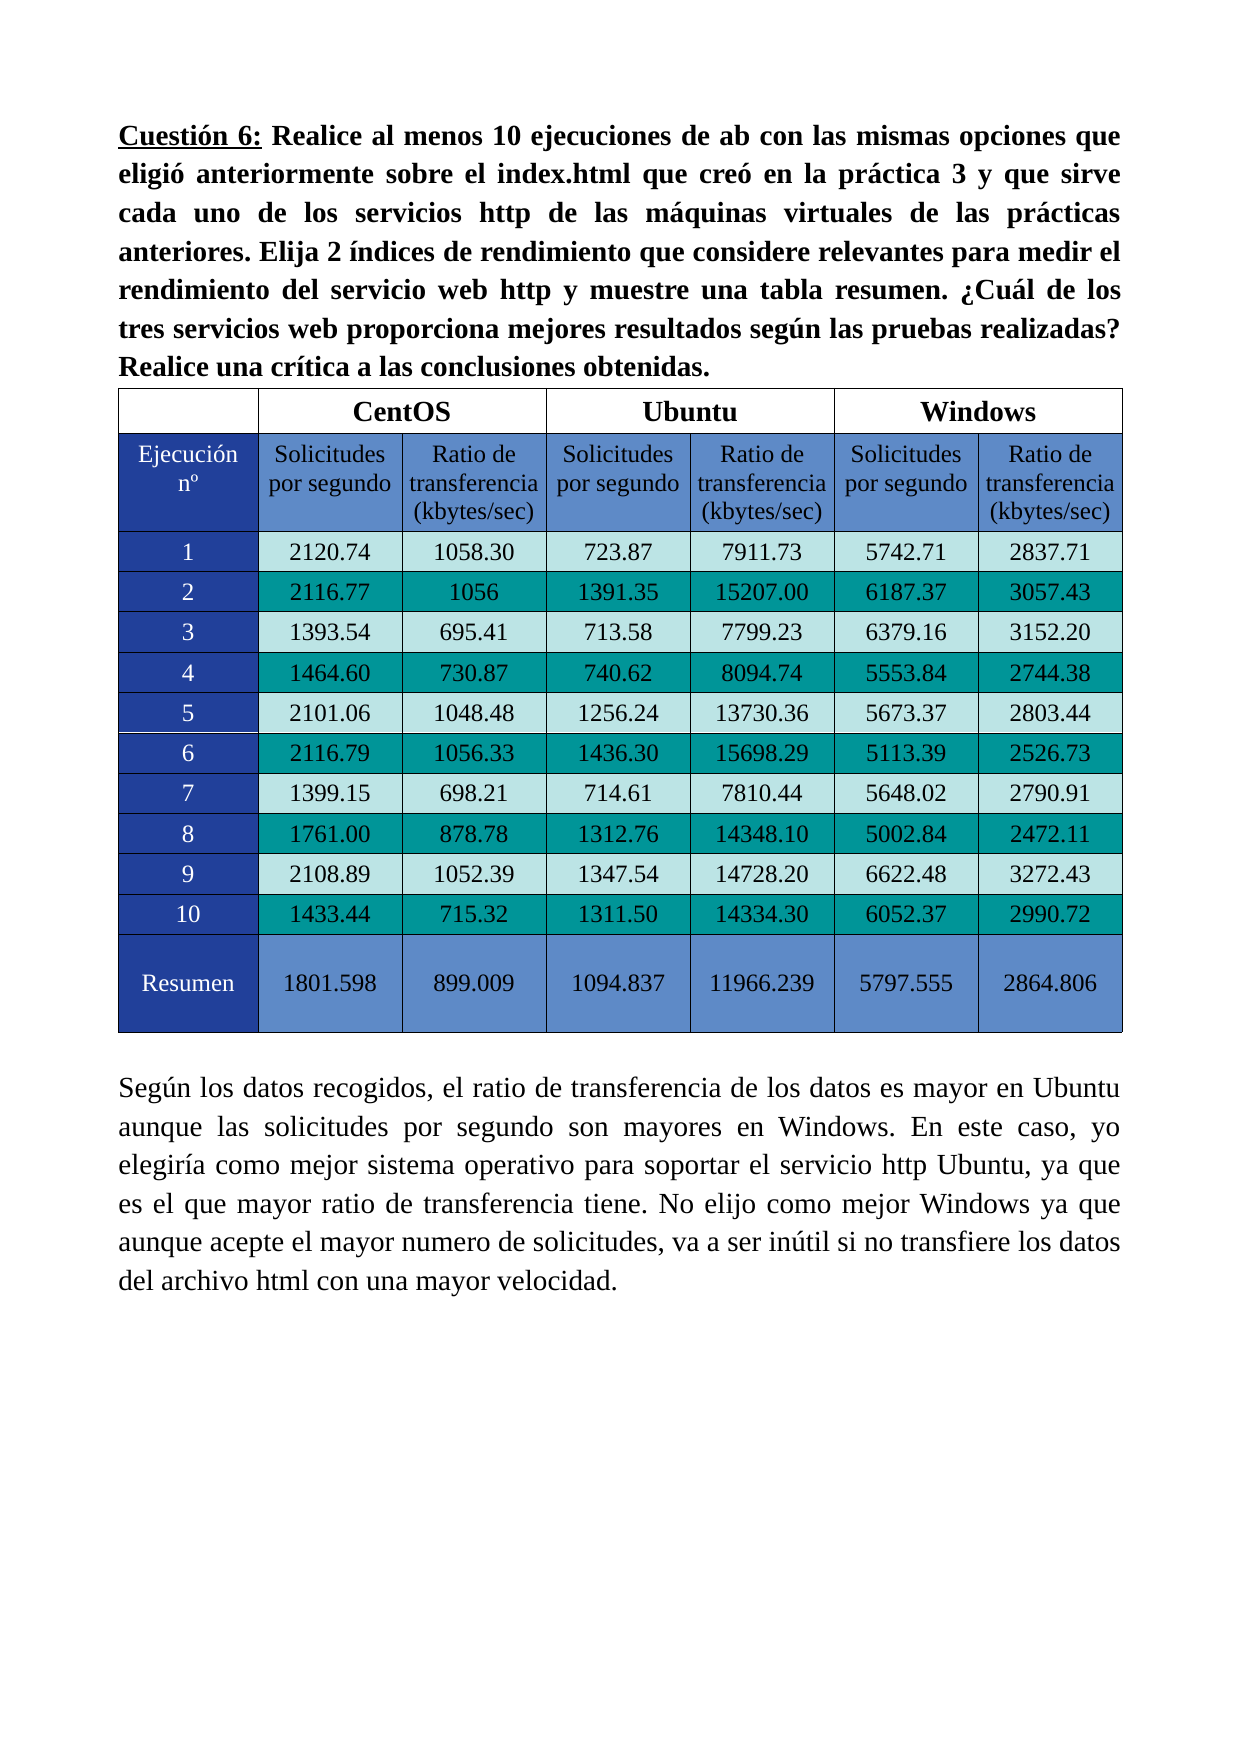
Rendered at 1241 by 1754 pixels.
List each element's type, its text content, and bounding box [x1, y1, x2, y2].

table_cell 1056 [403, 572, 546, 611]
table_cell 6622.48 [835, 854, 978, 894]
table_cell 2837.71 [979, 532, 1122, 571]
table_cell 3 [119, 612, 258, 652]
table_cell 878.78 [403, 814, 546, 853]
table_cell 1 [119, 532, 258, 571]
table_cell 1391.35 [547, 572, 690, 611]
table_cell 1094.837 [547, 935, 690, 1032]
table_cell 11966.239 [691, 935, 834, 1032]
table_cell 10 [119, 895, 258, 934]
table_cell Solicitudes por segundo [259, 434, 402, 531]
table_cell 715.32 [403, 895, 546, 934]
table_cell 2120.74 [259, 532, 402, 571]
table_cell 2790.91 [979, 774, 1122, 813]
table_cell 6187.37 [835, 572, 978, 611]
table_cell 723.87 [547, 532, 690, 571]
table_cell Resumen [119, 935, 258, 1032]
table_cell 2 [119, 572, 258, 611]
table_cell 1052.39 [403, 854, 546, 894]
table_cell 15207.00 [691, 572, 834, 611]
table_cell Solicitudes por segundo [547, 434, 690, 531]
table_cell 7 [119, 774, 258, 813]
table_cell 2108.89 [259, 854, 402, 894]
table_header [119, 389, 258, 433]
table_cell 899.009 [403, 935, 546, 1032]
table_cell 7810.44 [691, 774, 834, 813]
table_cell 2116.77 [259, 572, 402, 611]
table_cell 13730.36 [691, 693, 834, 732]
table_cell 5797.555 [835, 935, 978, 1032]
table_cell 2472.11 [979, 814, 1122, 853]
table_cell 1464.60 [259, 653, 402, 692]
table_cell 713.58 [547, 612, 690, 652]
table_header Ubuntu [547, 389, 834, 433]
table_cell 1311.50 [547, 895, 690, 934]
table_cell 1399.15 [259, 774, 402, 813]
table_cell 2526.73 [979, 734, 1122, 773]
table_cell 6 [119, 734, 258, 773]
table_cell 3057.43 [979, 572, 1122, 611]
table_cell 2864.806 [979, 935, 1122, 1032]
table_cell 5742.71 [835, 532, 978, 571]
table_cell 3152.20 [979, 612, 1122, 652]
table_cell 5553.84 [835, 653, 978, 692]
table_cell 1056.33 [403, 734, 546, 773]
table_cell 714.61 [547, 774, 690, 813]
table_cell 2803.44 [979, 693, 1122, 732]
table_cell 2744.38 [979, 653, 1122, 692]
table_cell 5002.84 [835, 814, 978, 853]
table_cell 14348.10 [691, 814, 834, 853]
table_cell 740.62 [547, 653, 690, 692]
text Según los datos recogidos, el ratio de transferencia de los datos es mayor en Ubuntu aunque las solicitudes por segundo son mayores en Windows. En este caso, yo elegiría como mejor sistema operativo para soportar el servicio http Ubuntu, ya que es el que mayor ratio de transferencia tiene. No elijo como mejor Windows ya que aunque acepte el mayor numero de solicitudes, va a ser inútil si no transfiere los datos del archivo html con una mayor velocidad. [118, 1070, 1122, 1297]
table_cell 8094.74 [691, 653, 834, 692]
table_cell Ratio de transferencia (kbytes/sec) [979, 434, 1122, 531]
table_cell 2101.06 [259, 693, 402, 732]
table_cell 7799.23 [691, 612, 834, 652]
table_header CentOS [259, 389, 546, 433]
table_cell 1312.76 [547, 814, 690, 853]
table_cell 1347.54 [547, 854, 690, 894]
table_cell 1048.48 [403, 693, 546, 732]
table_cell 6052.37 [835, 895, 978, 934]
table_cell 14334.30 [691, 895, 834, 934]
table_cell Ejecución nº [119, 434, 258, 531]
table_cell 5648.02 [835, 774, 978, 813]
table_cell 9 [119, 854, 258, 894]
table_cell 15698.29 [691, 734, 834, 773]
table_header Windows [835, 389, 1122, 433]
table_cell 4 [119, 653, 258, 692]
table_cell 1256.24 [547, 693, 690, 732]
table_cell Ratio de transferencia (kbytes/sec) [403, 434, 546, 531]
table_cell Solicitudes por segundo [835, 434, 978, 531]
table_cell 1436.30 [547, 734, 690, 773]
table_cell 5673.37 [835, 693, 978, 732]
table_cell 1761.00 [259, 814, 402, 853]
table_cell 8 [119, 814, 258, 853]
table_cell 5 [119, 693, 258, 732]
table_cell 5113.39 [835, 734, 978, 773]
table_cell 6379.16 [835, 612, 978, 652]
table_cell 3272.43 [979, 854, 1122, 894]
table_cell 7911.73 [691, 532, 834, 571]
table_cell 2116.79 [259, 734, 402, 773]
table_cell Ratio de transferencia (kbytes/sec) [691, 434, 834, 531]
table_cell 1058.30 [403, 532, 546, 571]
table_cell 1393.54 [259, 612, 402, 652]
table_cell 698.21 [403, 774, 546, 813]
table_cell 14728.20 [691, 854, 834, 894]
text Cuestión 6: Realice al menos 10 ejecuciones de ab con las mismas opciones que eligió anteriormente sobre el index.html que creó en la práctica 3 y que sirve cada uno de los servicios http de las máquinas virtuales de las prácticas anteriores. Elija 2 índices de rendimiento que considere relevantes para medir el rendimiento del servicio web http y muestre una tabla resumen. ¿Cuál de los tres servicios web proporciona mejores resultados según las pruebas realizadas? Realice una crítica a las conclusiones obtenidas. [118, 118, 1122, 383]
table_cell 1801.598 [259, 935, 402, 1032]
table_cell 695.41 [403, 612, 546, 652]
table_cell 2990.72 [979, 895, 1122, 934]
table_cell 730.87 [403, 653, 546, 692]
table_cell 1433.44 [259, 895, 402, 934]
